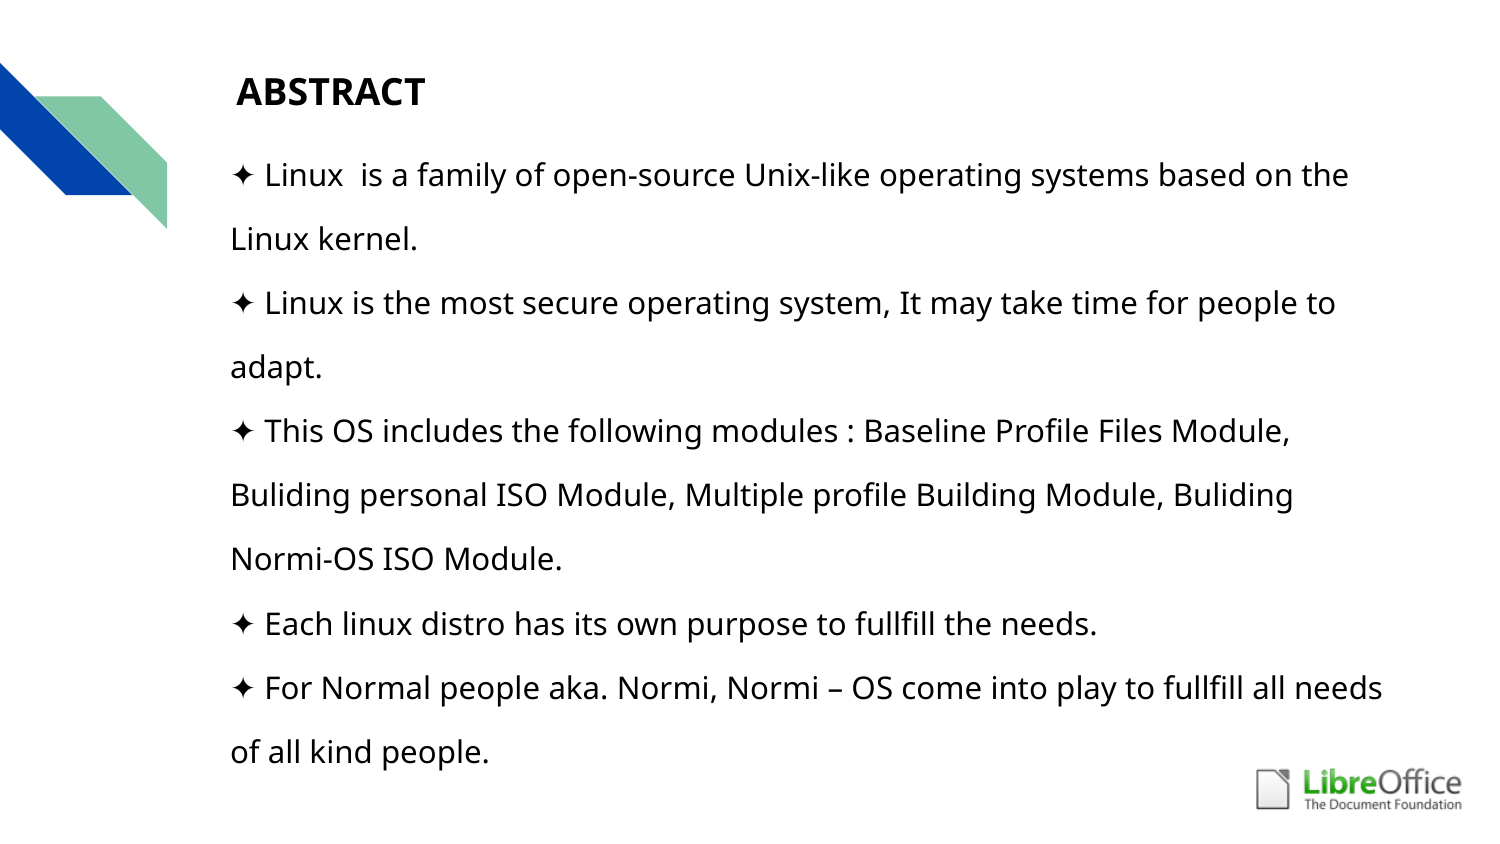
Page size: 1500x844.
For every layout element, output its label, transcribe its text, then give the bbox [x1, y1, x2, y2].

text_box ABSTRACT [221, 60, 1049, 122]
text_box ✦ Linux is a family of open-source Unix-like operating systems based on the Linux kernel. ✦ Linux is the most secure operating system, It may take time for people to adapt. ✦ This OS includes the following modules : Baseline Profile Files Module, Buliding personal ISO Module, Multiple profile Building Module, Buliding Normi-OS ISO Module. ✦ Each linux distro has its own purpose to fullfill the needs. ✦ For Normal people aka. Normi, Normi – OS come into play to fullfill all needs of all kind people. [215, 123, 1419, 724]
picture [1240, 751, 1477, 827]
